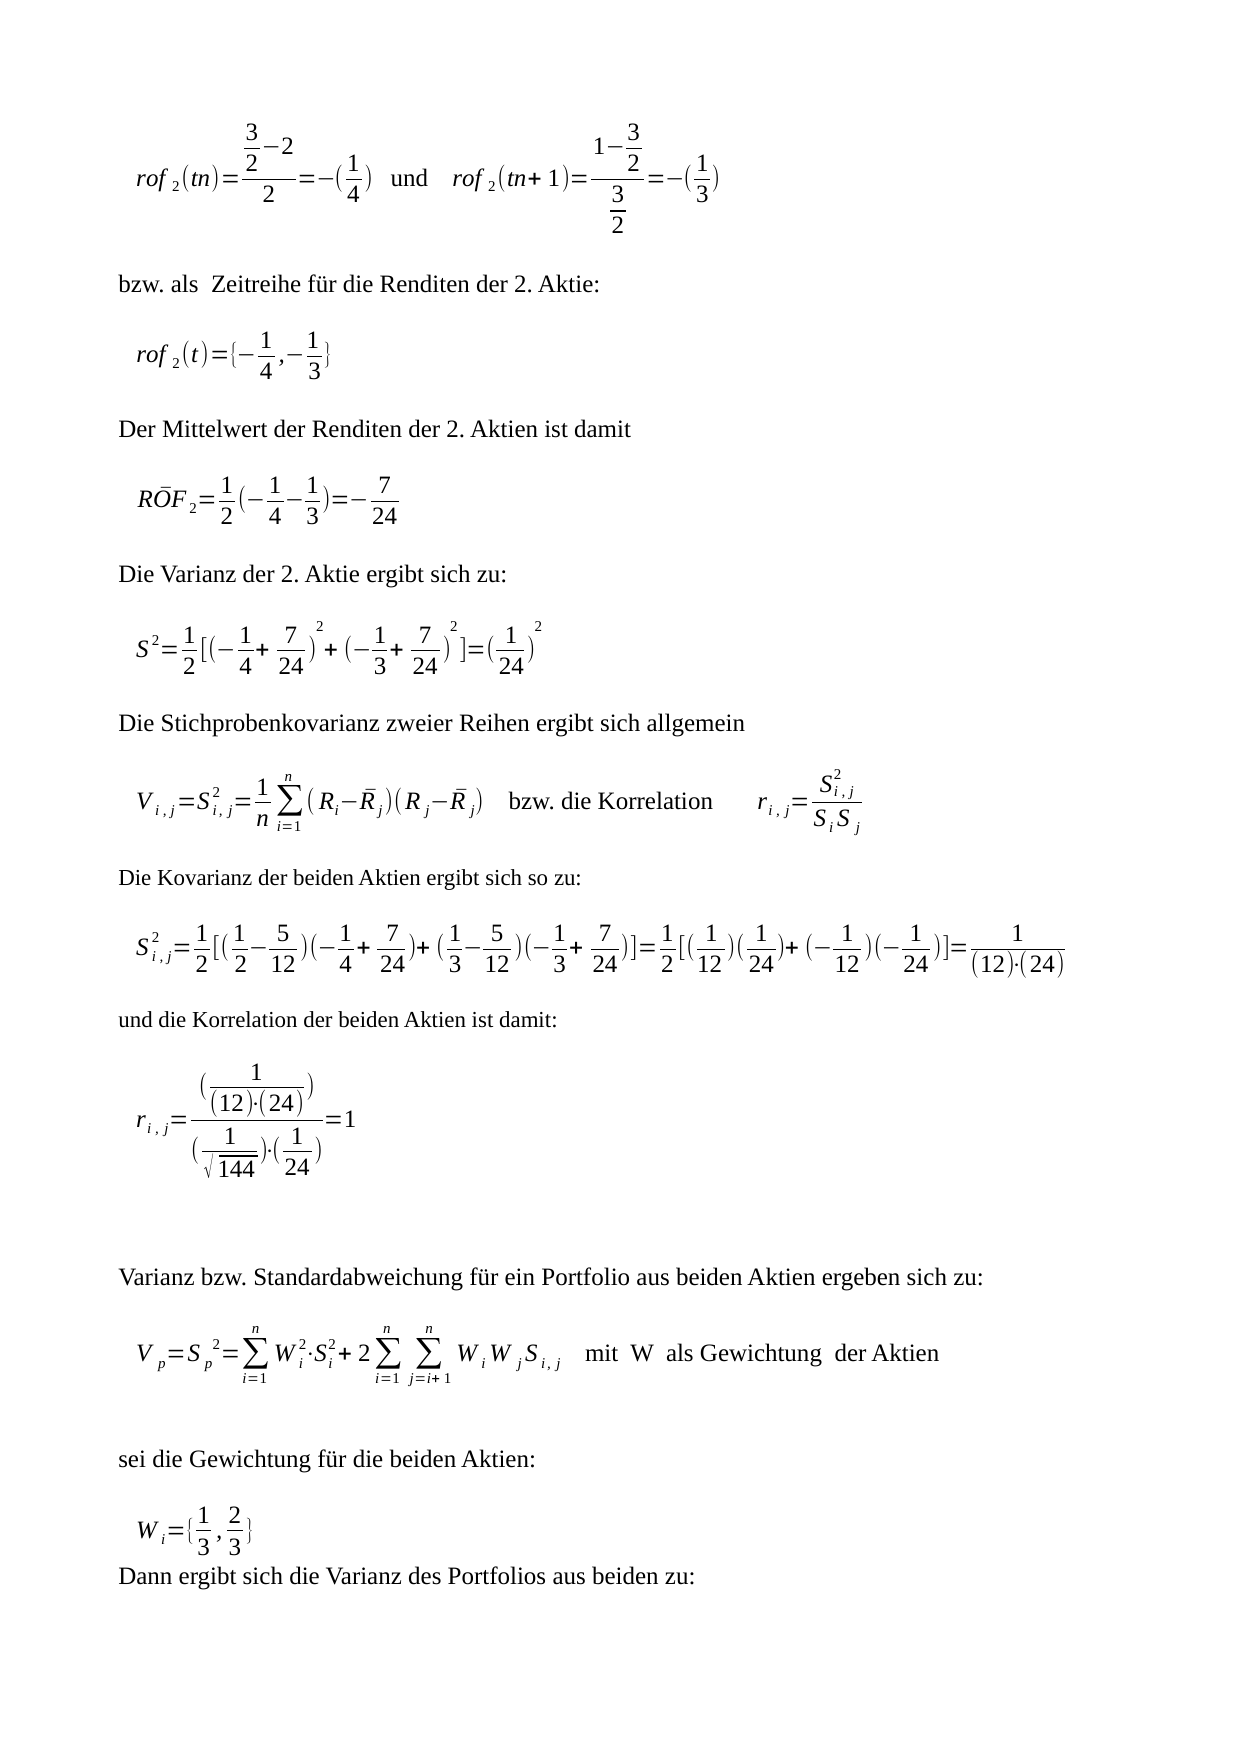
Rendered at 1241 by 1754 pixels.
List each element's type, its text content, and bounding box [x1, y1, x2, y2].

text bzw. als Zeitreihe für die Renditen der 2. Aktie: [118, 269, 1122, 297]
text Dann ergibt sich die Varianz des Portfolios aus beiden zu: [118, 1561, 1122, 1590]
text Der Mittelwert der Renditen der 2. Aktien ist damit [118, 414, 1122, 443]
text sei die Gewichtung für die beiden Aktien: [118, 1444, 1122, 1473]
text und die Korrelation der beiden Aktien ist damit: [118, 1006, 1122, 1032]
text und [118, 118, 1122, 240]
text Die Kovarianz der beiden Aktien ergibt sich so zu: [118, 864, 1122, 891]
text Die Varianz der 2. Aktie ergibt sich zu: [118, 559, 1122, 588]
text mit W als Gewichtung der Aktien [118, 1320, 1122, 1387]
text bzw. die Korrelation [118, 766, 1122, 836]
text Varianz bzw. Standardabweichung für ein Portfolio aus beiden Aktien ergeben sich zu: [118, 1262, 1122, 1291]
text Die Stichprobenkovarianz zweier Reihen ergibt sich allgemein [118, 708, 1122, 737]
